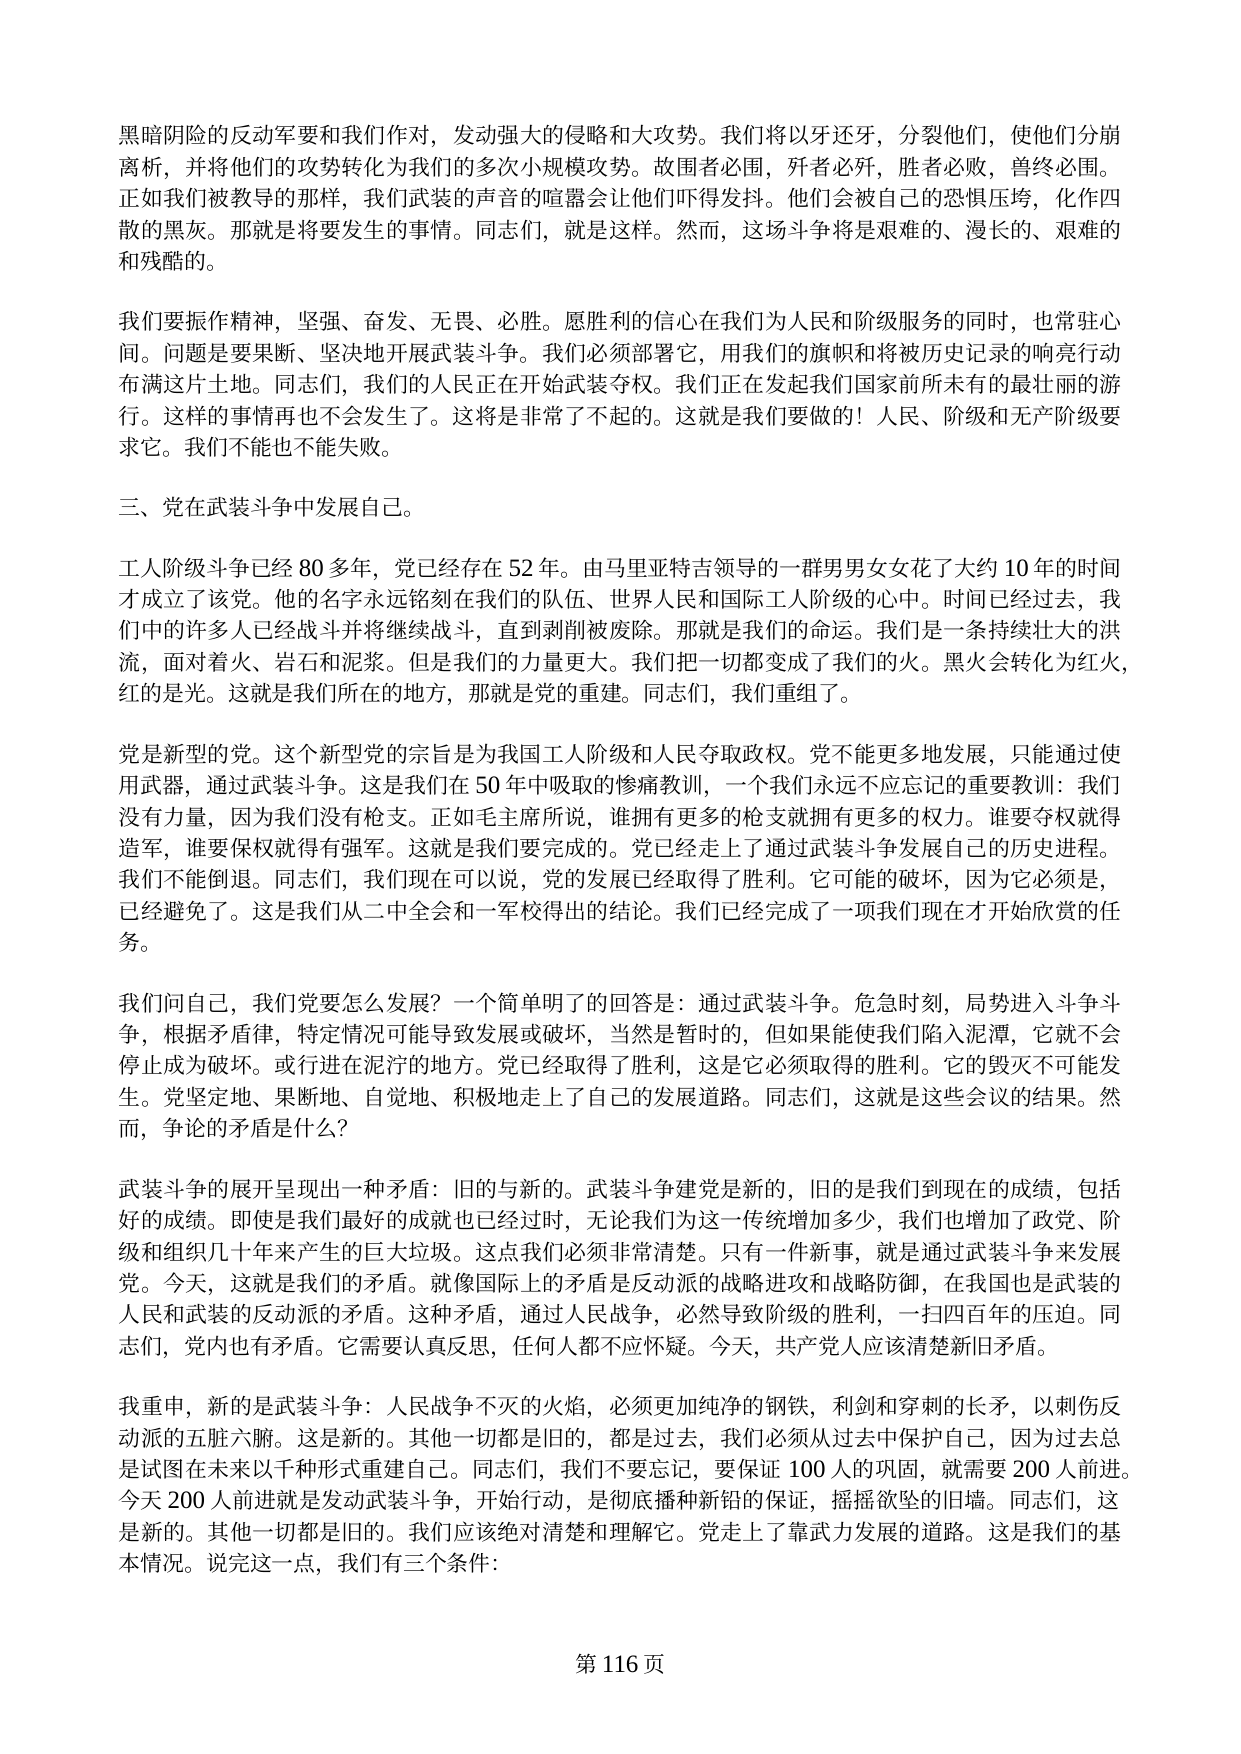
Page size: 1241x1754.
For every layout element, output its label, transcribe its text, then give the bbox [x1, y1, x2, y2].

text 三、党在武装斗争中发展自己。 [118, 491, 1122, 522]
text 武装斗争的展开呈现出一种矛盾：旧的与新的。武装斗争建党是新的，旧的是我们到现在的成绩，包括好的成绩。即使是我们最好的成就也已经过时，无论我们为这一传统增加多少，我们也增加了政党、阶级和组织几十年来产生的巨大垃圾。这点我们必须非常清楚。只有一件新事，就是通过武装斗争来发展党。今天，这就是我们的矛盾。就像国际上的矛盾是反动派的战略进攻和战略防御，在我国也是武装的人民和武装的反动派的矛盾。这种矛盾，通过人民战争，必然导致阶级的胜利，一扫四百年的压迫。同志们，党内也有矛盾。它需要认真反思，任何人都不应怀疑。今天，共产党人应该清楚新旧矛盾。 [118, 1172, 1122, 1361]
text 黑暗阴险的反动军要和我们作对，发动强大的侵略和大攻势。我们将以牙还牙，分裂他们，使他们分崩离析，并将他们的攻势转化为我们的多次小规模攻势。故围者必围，歼者必歼，胜者必败，兽终必围。正如我们被教导的那样，我们武装的声音的喧嚣会让他们吓得发抖。他们会被自己的恐惧压垮，化作四散的黑灰。那就是将要发生的事情。同志们，就是这样。然而，这场斗争将是艰难的、漫长的、艰难的和残酷的。 [118, 118, 1122, 276]
text 我们要振作精神，坚强、奋发、无畏、必胜。愿胜利的信心在我们为人民和阶级服务的同时，也常驻心间。问题是要果断、坚决地开展武装斗争。我们必须部署它，用我们的旗帜和将被历史记录的响亮行动布满这片土地。同志们，我们的人民正在开始武装夺权。我们正在发起我们国家前所未有的最壮丽的游行。这样的事情再也不会发生了。这将是非常了不起的。这就是我们要做的！人民、阶级和无产阶级要求它。我们不能也不能失败。 [118, 304, 1122, 462]
text 我们问自己，我们党要怎么发展？一个简单明了的回答是：通过武装斗争。危急时刻，局势进入斗争斗争，根据矛盾律，特定情况可能导致发展或破坏，当然是暂时的，但如果能使我们陷入泥潭，它就不会停止成为破坏。或行进在泥泞的地方。党已经取得了胜利，这是它必须取得的胜利。它的毁灭不可能发生。党坚定地、果断地、自觉地、积极地走上了自己的发展道路。同志们，这就是这些会议的结果。然而，争论的矛盾是什么？ [118, 986, 1122, 1143]
text 我重申，新的是武装斗争：人民战争不灭的火焰，必须更加纯净的钢铁，利剑和穿刺的长矛，以刺伤反动派的五脏六腑。这是新的。其他一切都是旧的，都是过去，我们必须从过去中保护自己，因为过去总是试图在未来以千种形式重建自己。同志们，我们不要忘记，要保证100人的巩固，就需要200人前进。今天200人前进就是发动武装斗争，开始行动，是彻底播种新铅的保证，摇摇欲坠的旧墙。同志们，这是新的。其他一切都是旧的。我们应该绝对清楚和理解它。党走上了靠武力发展的道路。这是我们的基本情况。说完这一点，我们有三个条件： [118, 1389, 1122, 1578]
text 工人阶级斗争已经80多年，党已经存在52年。由马里亚特吉领导的一群男男女女花了大约10年的时间才成立了该党。他的名字永远铭刻在我们的队伍、世界人民和国际工人阶级的心中。时间已经过去，我们中的许多人已经战斗并将继续战斗，直到剥削被废除。那就是我们的命运。我们是一条持续壮大的洪流，面对着火、岩石和泥浆。但是我们的力量更大。我们把一切都变成了我们的火。黑火会转化为红火，红的是光。这就是我们所在的地方，那就是党的重建。同志们，我们重组了。 [118, 551, 1122, 708]
text 党是新型的党。这个新型党的宗旨是为我国工人阶级和人民夺取政权。党不能更多地发展，只能通过使用武器，通过武装斗争。这是我们在50年中吸取的惨痛教训，一个我们永远不应忘记的重要教训：我们没有力量，因为我们没有枪支。正如毛主席所说，谁拥有更多的枪支就拥有更多的权力。谁要夺权就得造军，谁要保权就得有强军。这就是我们要完成的。党已经走上了通过武装斗争发展自己的历史进程。我们不能倒退。同志们，我们现在可以说，党的发展已经取得了胜利。它可能的破坏，因为它必须是，已经避免了。这是我们从二中全会和一军校得出的结论。我们已经完成了一项我们现在才开始欣赏的任务。 [118, 737, 1122, 957]
